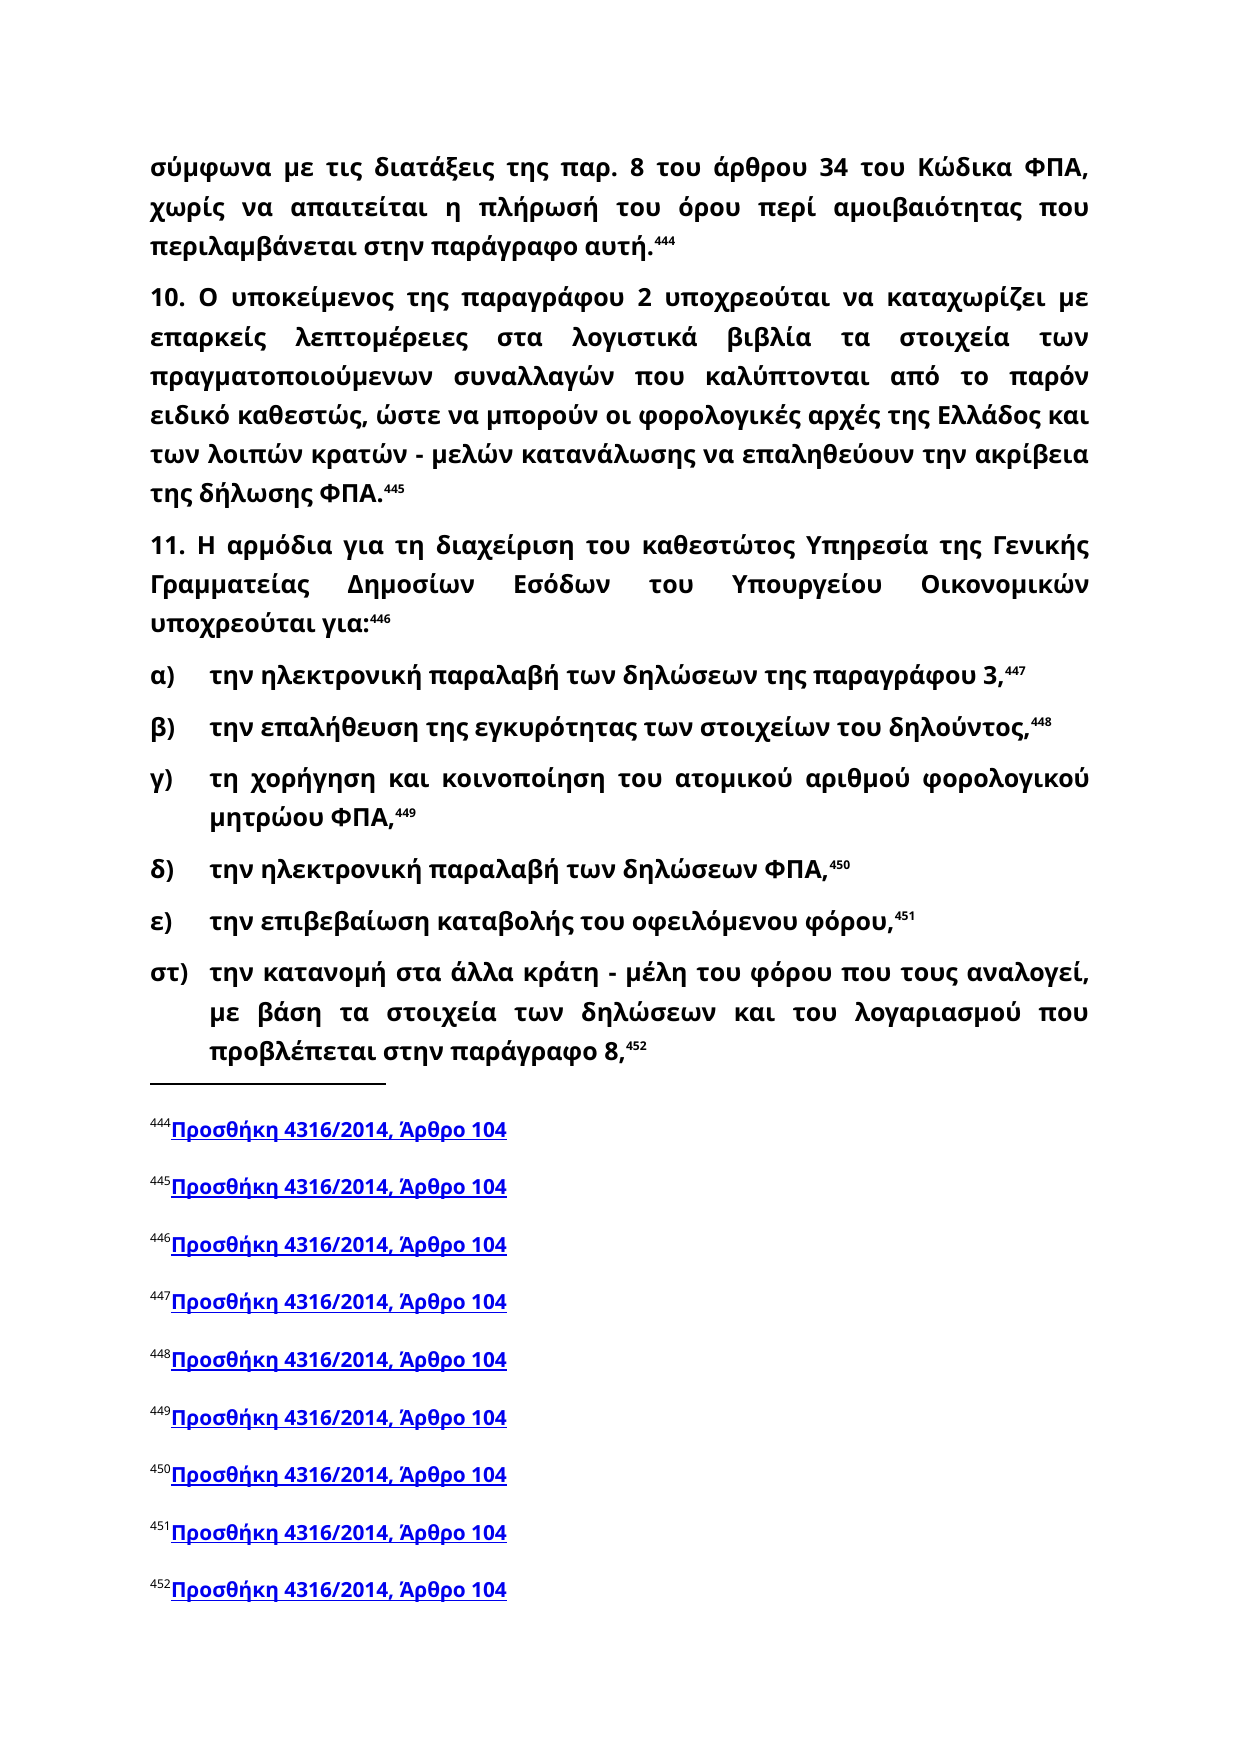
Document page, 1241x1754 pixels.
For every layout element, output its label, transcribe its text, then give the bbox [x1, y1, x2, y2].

list δ) την ηλεκτρονική παραλαβή των δηλώσεων ΦΠΑ, [150, 852, 1090, 886]
list γ) τη χορήγηση και κοινοποίηση του ατομικού αριθμού φορολογικού μητρώου ΦΠΑ, [150, 761, 1090, 834]
text Προσθήκη 4316/2014, Άρθρο 104 [150, 1115, 1090, 1143]
list β) την επαλήθευση της εγκυρότητας των στοιχείων του δηλούντος, [150, 709, 1090, 743]
list α) την ηλεκτρονική παραλαβή των δηλώσεων της παραγράφου 3, [150, 657, 1090, 692]
list ε) την επιβεβαίωση καταβολής του οφειλόμενου φόρου, [150, 903, 1090, 937]
text σύμφωνα με τις διατάξεις της παρ. 8 του άρθρου 34 του Κώδικα ΦΠΑ, χωρίς να απαιτείται η πλήρωσή του όρου περί αμοιβαιότητας που περιλαμβάνεται στην παράγραφο αυτή. [150, 150, 1090, 262]
text 11. Η αρμόδια για τη διαχείριση του καθεστώτος Υπηρεσία της Γενικής Γραμματείας Δημοσίων Εσόδων του Υπουργείου Οικονομικών υποχρεούται για: [150, 527, 1090, 640]
list στ) την κατανομή στα άλλα κράτη - μέλη του φόρου που τους αναλογεί, με βάση τα στοιχεία των δηλώσεων και του λογαριασμού που προβλέπεται στην παράγραφο 8, [150, 955, 1090, 1067]
text Προσθήκη 4316/2014, Άρθρο 104 [150, 1576, 1090, 1604]
text Προσθήκη 4316/2014, Άρθρο 104 [150, 1230, 1090, 1258]
text Προσθήκη 4316/2014, Άρθρο 104 [150, 1403, 1090, 1431]
text Προσθήκη 4316/2014, Άρθρο 104 [150, 1460, 1090, 1489]
text Προσθήκη 4316/2014, Άρθρο 104 [150, 1172, 1090, 1201]
text Προσθήκη 4316/2014, Άρθρο 104 [150, 1287, 1090, 1316]
text 10. Ο υποκείμενος της παραγράφου 2 υποχρεούται να καταχωρίζει με επαρκείς λεπτομέρειες στα λογιστικά βιβλία τα στοιχεία των πραγματοποιούμενων συναλλαγών που καλύπτονται από το παρόν ειδικό καθεστώς, ώστε να μπορούν οι φορολογικές αρχές της Ελλάδος και των λοιπών κρατών - μελών κατανάλωσης να επαληθεύουν την ακρίβεια της δήλωσης ΦΠΑ. [150, 280, 1090, 510]
text Προσθήκη 4316/2014, Άρθρο 104 [150, 1345, 1090, 1373]
text Προσθήκη 4316/2014, Άρθρο 104 [150, 1518, 1090, 1546]
